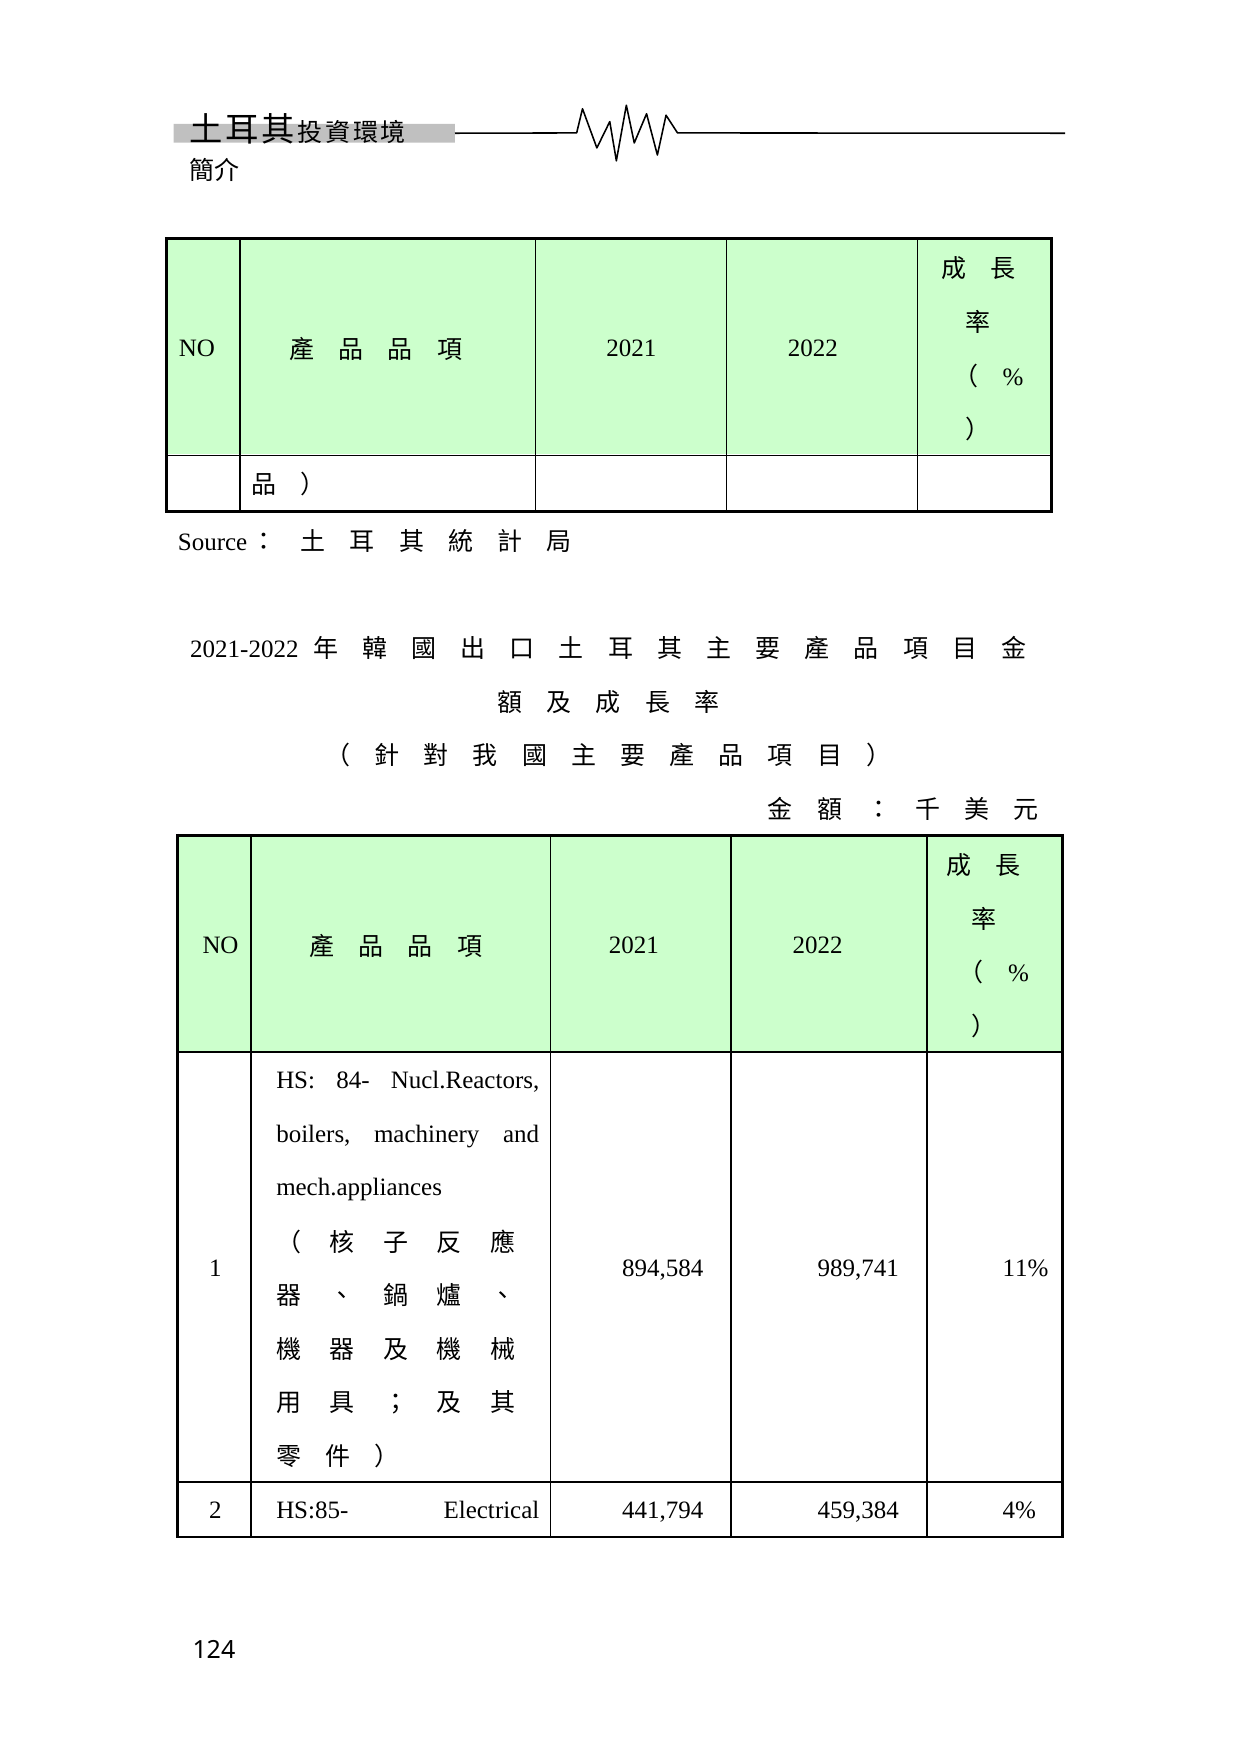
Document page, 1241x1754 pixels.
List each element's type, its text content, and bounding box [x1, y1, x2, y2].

table_header 2021 [536, 240, 726, 454]
table_cell [727, 456, 917, 509]
table_cell HS:85- Electrical [252, 1483, 550, 1536]
table_cell 894,584 [551, 1053, 730, 1481]
table_cell 11% [928, 1053, 1061, 1481]
table_cell 4% [928, 1483, 1061, 1536]
table_header 成長率 （%） [918, 240, 1050, 454]
table_header 2022 [732, 837, 926, 1051]
table_header 產品品項 [252, 837, 550, 1051]
text 金額：千美元 [178, 780, 1063, 834]
table_header NO [168, 240, 239, 454]
table_header 2022 [727, 240, 917, 454]
table_cell 2 [179, 1483, 250, 1536]
text 2021-2022年韓國出口土耳其主要產品項目金額及成長率 （針對我國主要產品項目） [178, 620, 1063, 780]
table_cell HS: 84- Nucl.Reactors, boilers, machinery and mech.appliances （核子反應器、鍋爐、機器及機械用具；及其零件） [252, 1053, 550, 1481]
table_cell 品） [241, 456, 535, 509]
table_header NO [179, 837, 250, 1051]
table_cell [918, 456, 1050, 509]
table_header 成長率 （%） [928, 837, 1061, 1051]
table_cell 459,384 [732, 1483, 926, 1536]
table_cell 989,741 [732, 1053, 926, 1481]
table_cell 441,794 [551, 1483, 730, 1536]
text Source：土耳其統計局 [178, 513, 1063, 566]
table_header 2021 [551, 837, 730, 1051]
table_header 產品品項 [241, 240, 535, 454]
table_cell 1 [179, 1053, 250, 1481]
table_cell [168, 456, 239, 509]
table_cell [536, 456, 726, 509]
